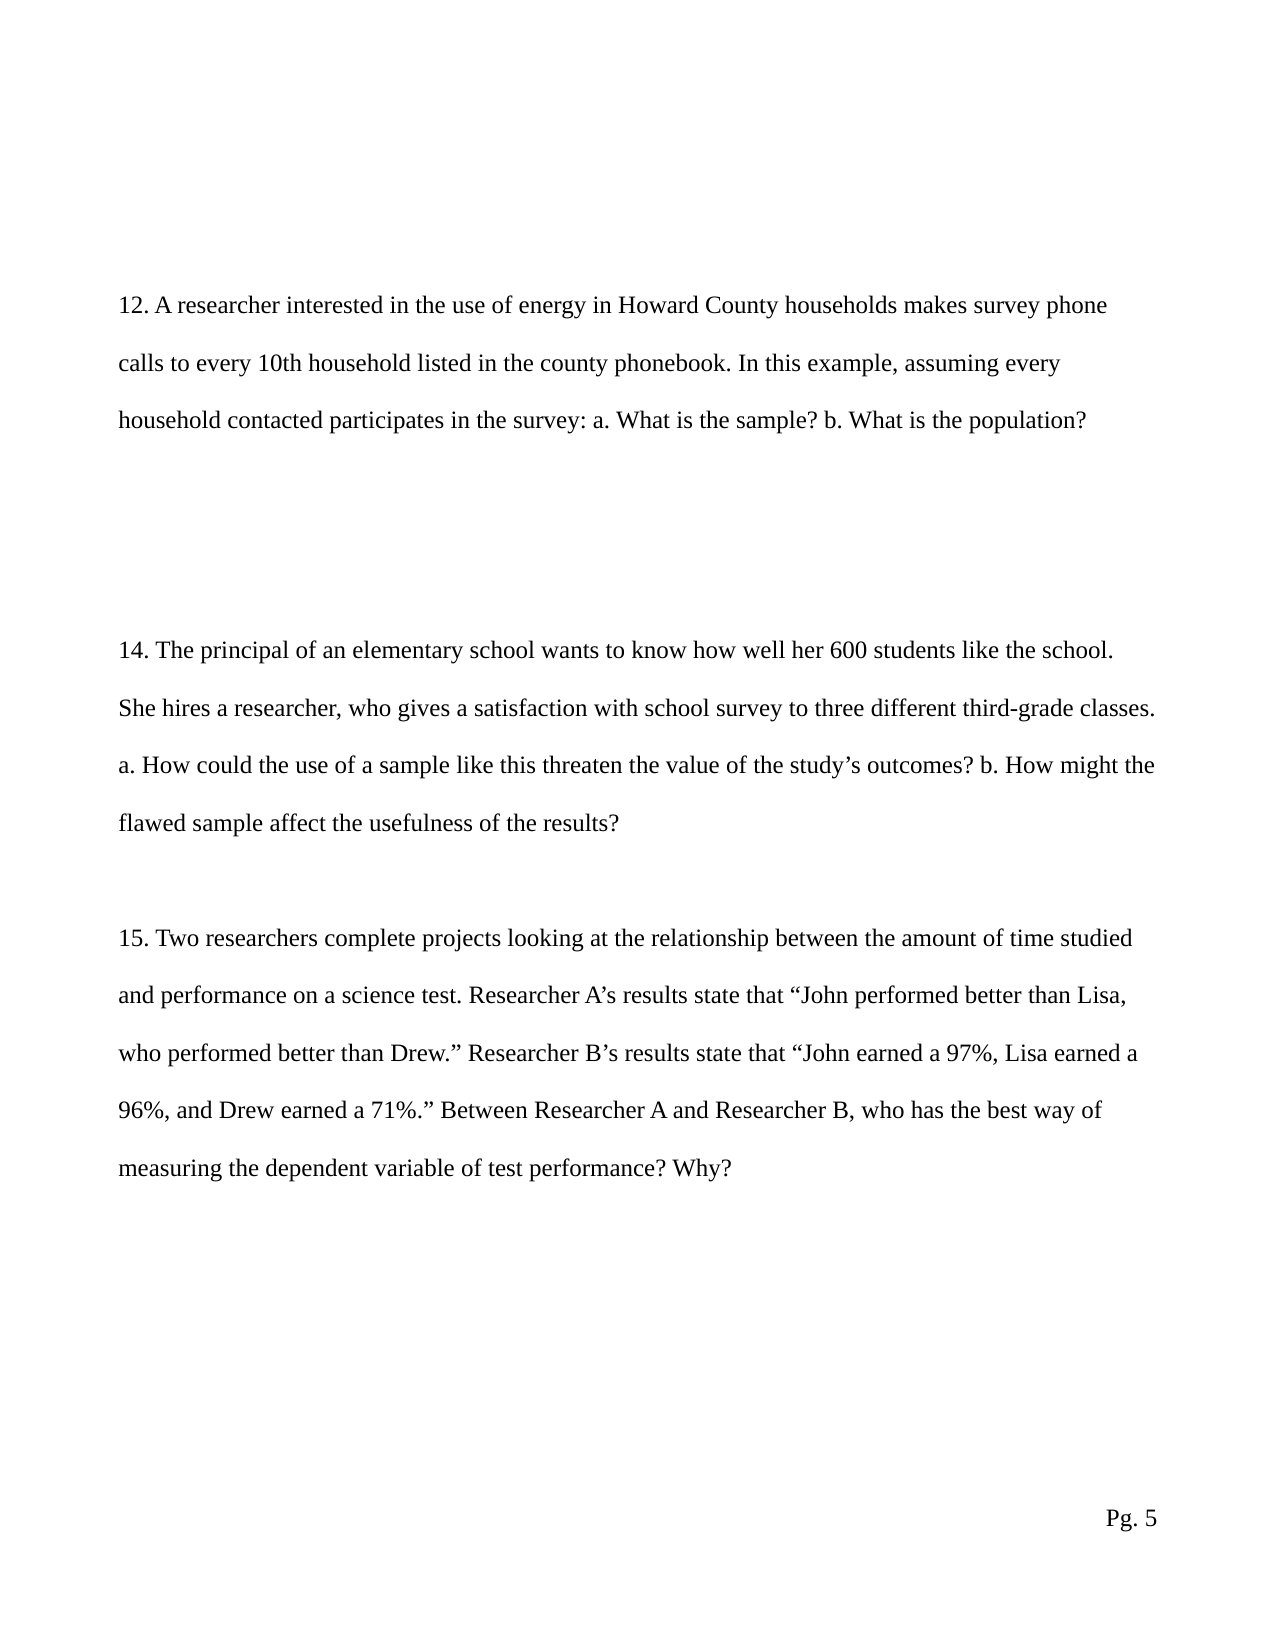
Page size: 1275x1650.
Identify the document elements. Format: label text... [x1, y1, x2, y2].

text 14. The principal of an elementary school wants to know how well her 600 students like the school. She hires a researcher, who gives a satisfaction with school survey to three different third-grade classes. a. How could the use of a sample like this threaten the value of the study’s outcomes? b. How might the flawed sample affect the usefulness of the results? [118, 636, 1157, 837]
text 12. A researcher interested in the use of energy in Howard County households makes survey phone calls to every 10th household listed in the county phonebook. In this example, assuming every household contacted participates in the survey: a. What is the sample? b. What is the population? [118, 291, 1157, 434]
text 15. Two researchers complete projects looking at the relationship between the amount of time studied and performance on a science test. Researcher A’s results state that “John performed better than Lisa, who performed better than Drew.” Researcher B’s results state that “John earned a 97%, Lisa earned a 96%, and Drew earned a 71%.” Between Researcher A and Researcher B, who has the best way of measuring the dependent variable of test performance? Why? [118, 923, 1157, 1182]
